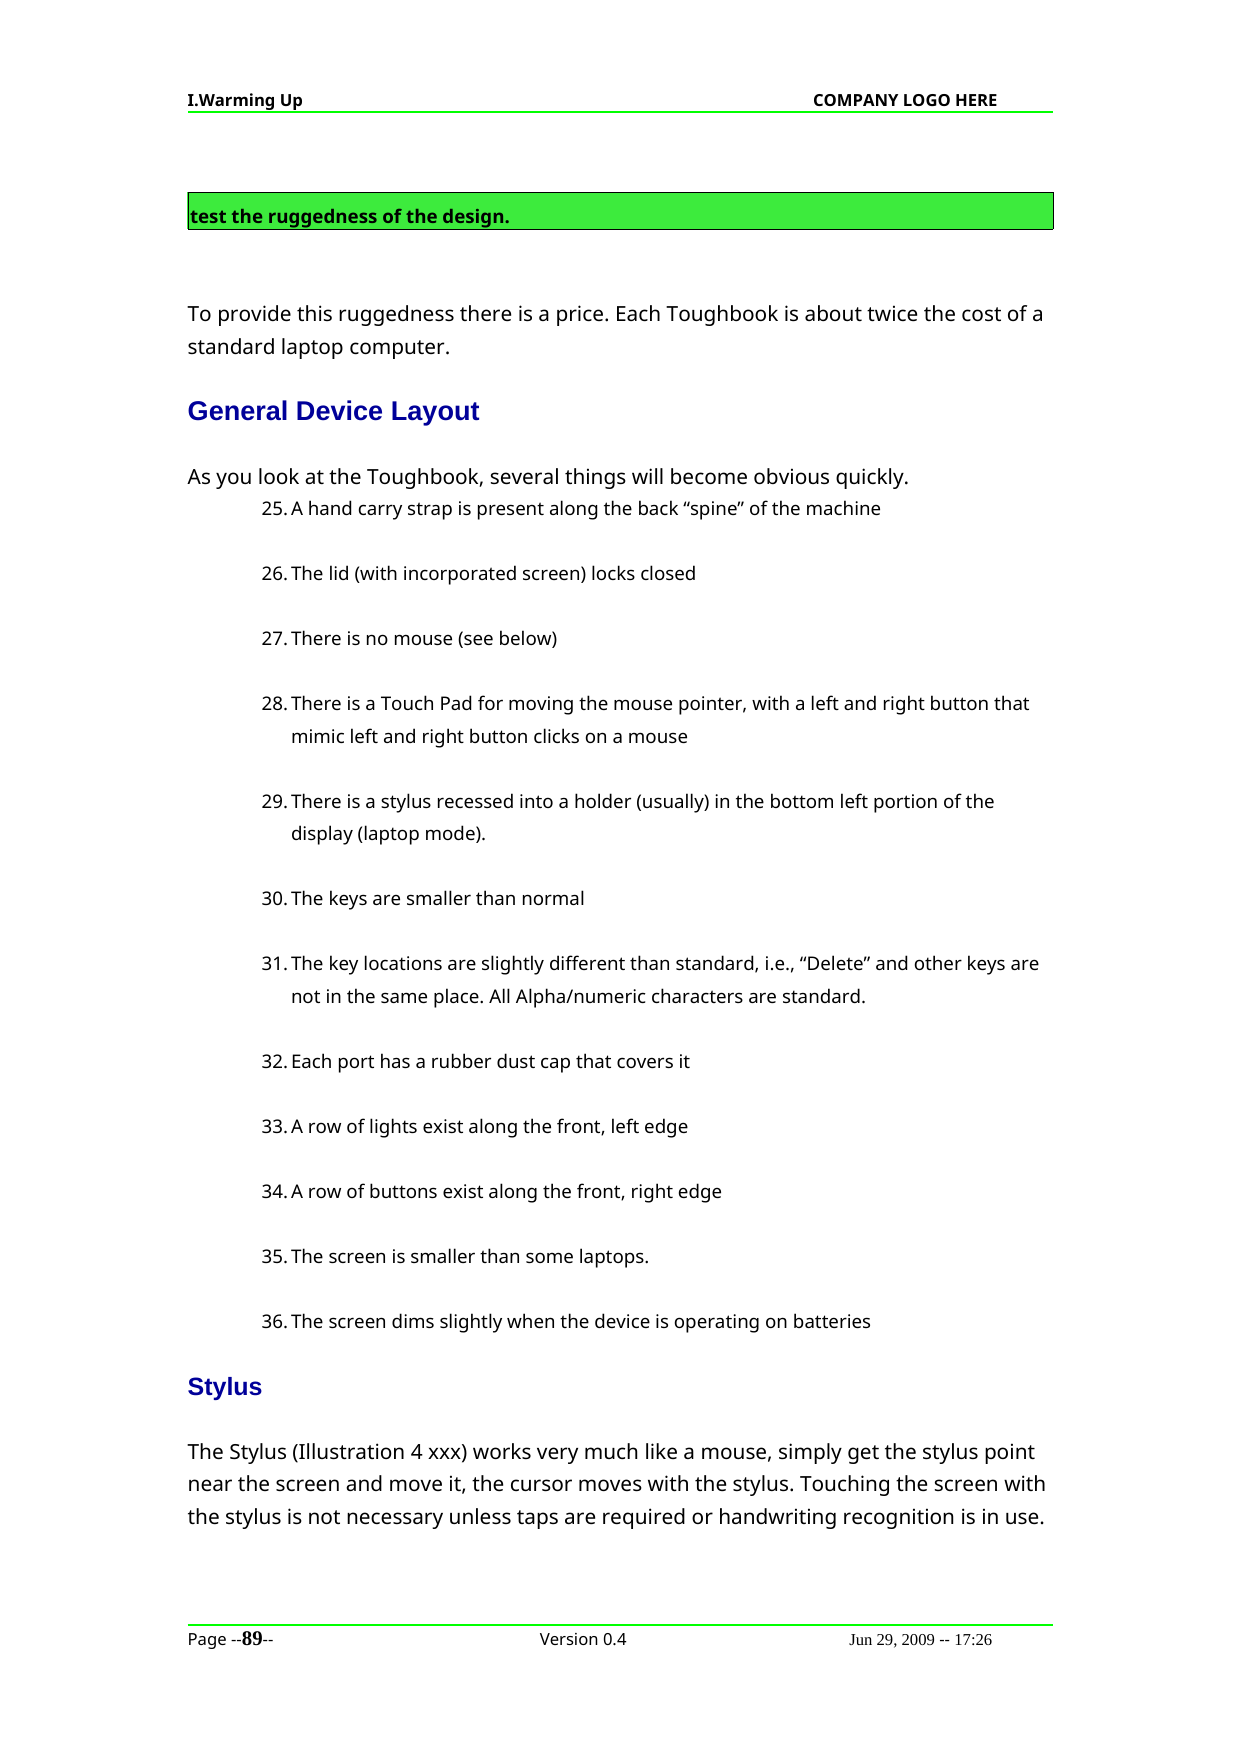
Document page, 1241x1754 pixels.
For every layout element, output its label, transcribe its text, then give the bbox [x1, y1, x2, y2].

text To provide this ruggedness there is a price. Each Toughbook is about twice the cost of a standard laptop computer. [187, 292, 1053, 357]
list The key locations are slightly different than standard, i.e., “Delete” and other keys are not in the same place. All Alpha/numeric characters are standard. [261, 942, 1053, 1007]
text test the ruggedness of the design. [189, 193, 1053, 229]
list A row of lights exist along the front, left edge [261, 1104, 1053, 1137]
subtitle Stylus [187, 1364, 1053, 1397]
subtitle General Device Layout [187, 389, 1053, 422]
list The keys are smaller than normal [261, 877, 1053, 909]
text The Stylus (Illustration 4 xxx) works very much like a mouse, simply get the stylus point near the screen and move it, the cursor moves with the stylus. Touching the screen with the stylus is not necessary unless taps are required or handwriting recognition is in use. [187, 1429, 1053, 1527]
list The screen is smaller than some laptops. [261, 1234, 1053, 1267]
list There is a stylus recessed into a holder (usually) in the bottom left portion of the display (laptop mode). [261, 779, 1053, 844]
list There is no mouse (see below) [261, 617, 1053, 649]
list The lid (with incorporated screen) locks closed [261, 552, 1053, 584]
list Each port has a rubber dust cap that covers it [261, 1039, 1053, 1072]
text As you look at the Toughbook, several things will become obvious quickly. [187, 454, 1053, 487]
list A hand carry strap is present along the back “spine” of the machine [261, 487, 1053, 519]
list A row of buttons exist along the front, right edge [261, 1169, 1053, 1202]
list There is a Touch Pad for moving the mouse pointer, with a left and right button that mimic left and right button clicks on a mouse [261, 682, 1053, 747]
list The screen dims slightly when the device is operating on batteries [261, 1299, 1053, 1332]
